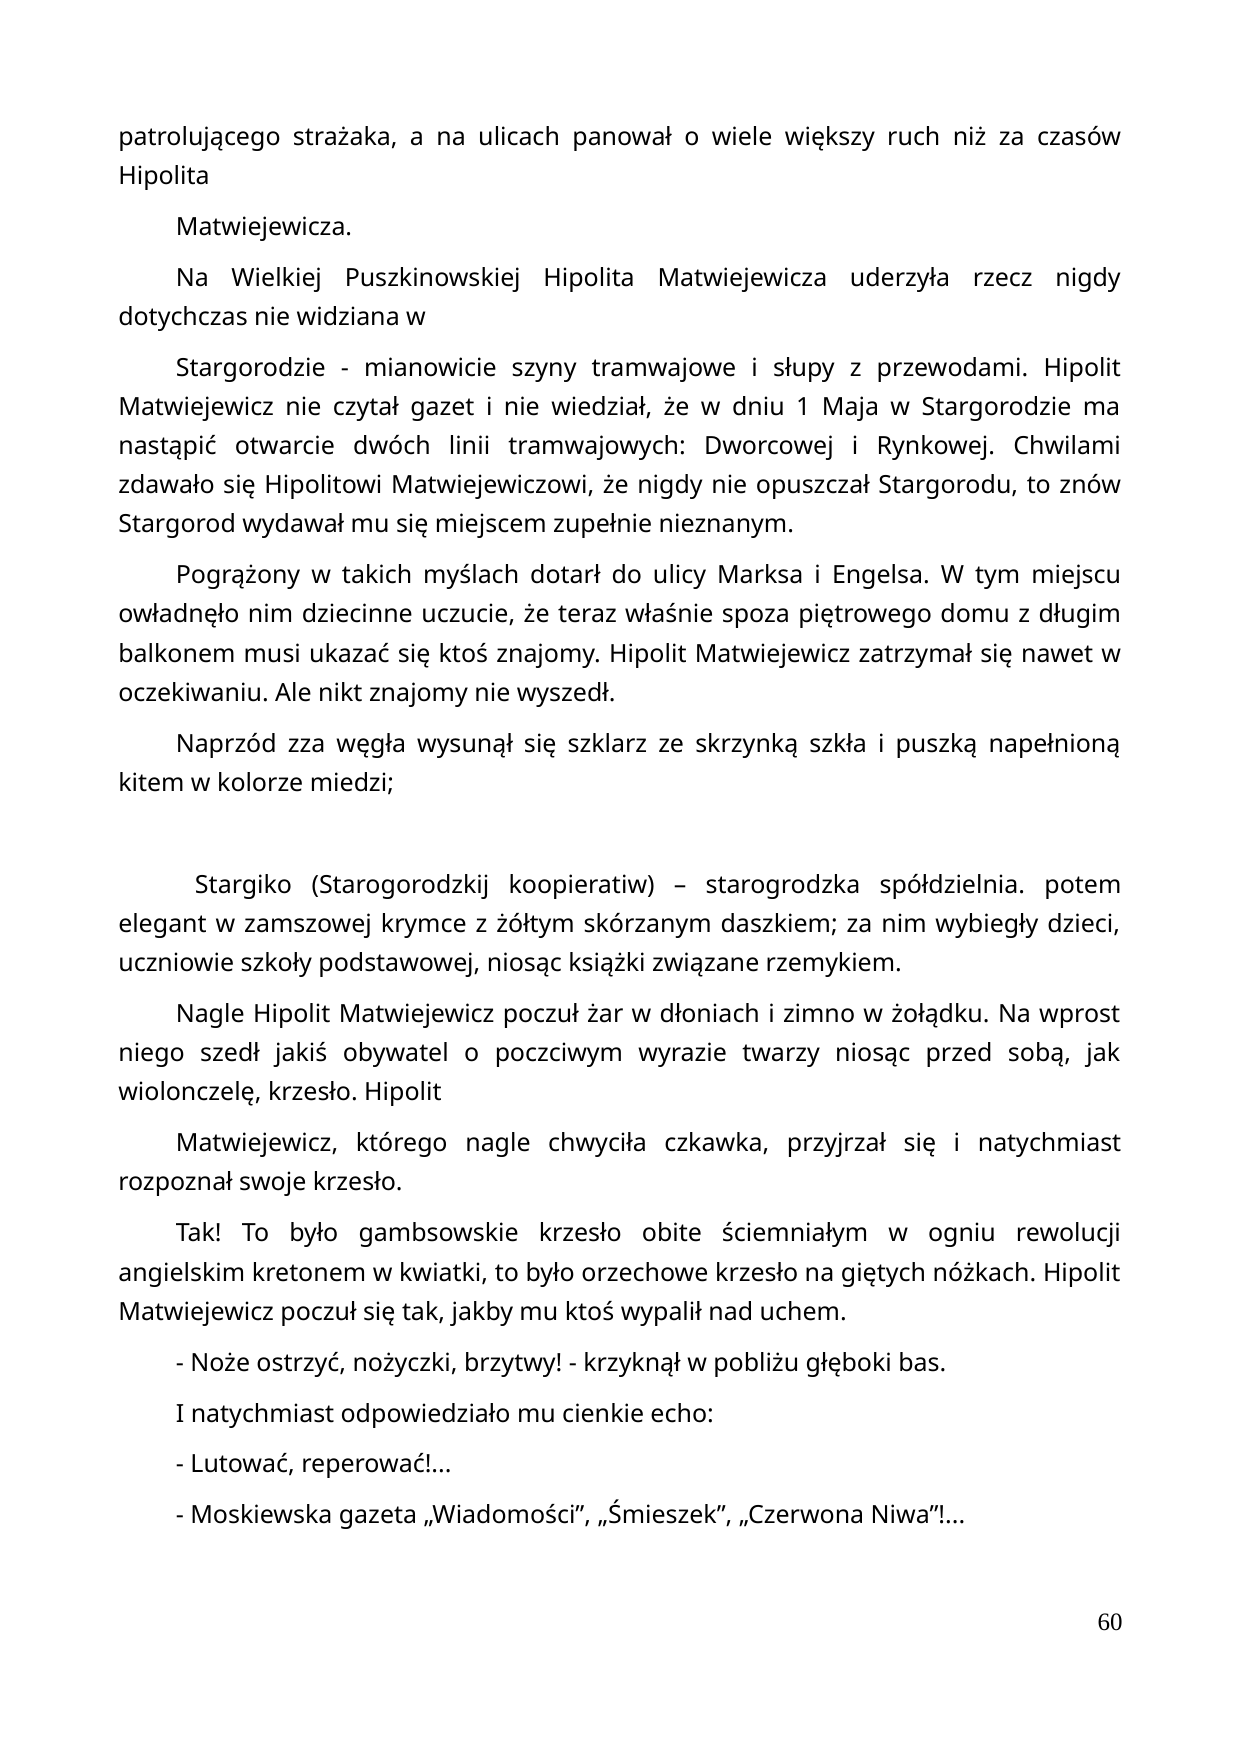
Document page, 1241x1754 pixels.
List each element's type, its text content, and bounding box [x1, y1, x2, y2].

text Stargorodzie - mianowicie szyny tramwajowe i słupy z przewodami. Hipolit Matwiejewicz nie czytał gazet i nie wiedział, że w dniu 1 Maja w Stargorodzie ma nastąpić otwarcie dwóch linii tramwajowych: Dworcowej i Rynkowej. Chwilami zdawało się Hipolitowi Matwiejewiczowi, że nigdy nie opuszczał Stargorodu, to znów Stargorod wydawał mu się miejscem zupełnie nieznanym. [118, 349, 1122, 540]
text - Moskiewska gazeta „Wiadomości”, „Śmieszek”, „Czerwona Niwa”!... [118, 1497, 1122, 1531]
text Nagle Hipolit Matwiejewicz poczuł żar w dłoniach i zimno w żołądku. Na wprost niego szedł jakiś obywatel o poczciwym wyrazie twarzy niosąc przed sobą, jak wiolonczelę, krzesło. Hipolit [118, 996, 1122, 1108]
text Pogrążony w takich myślach dotarł do ulicy Marksa i Engelsa. W tym miejscu owładnęło nim dziecinne uczucie, że teraz właśnie spoza piętrowego domu z długim balkonem musi ukazać się ktoś znajomy. Hipolit Matwiejewicz zatrzymał się nawet w oczekiwaniu. Ale nikt znajomy nie wyszedł. [118, 557, 1122, 708]
text patrolującego strażaka, a na ulicach panował o wiele większy ruch niż za czasów Hipolita [118, 118, 1122, 191]
text - Noże ostrzyć, nożyczki, brzytwy! - krzyknął w pobliżu głęboki bas. [118, 1344, 1122, 1378]
text Stargiko (Starogorodzkij koopieratiw) – starogrodzka spółdzielnia. potem elegant w zamszowej krymce z żółtym skórzanym daszkiem; za nim wybiegły dzieci, uczniowie szkoły podstawowej, niosąc książki związane rzemykiem. [118, 866, 1122, 979]
text Tak! To było gambsowskie krzesło obite ściemniałym w ogniu rewolucji angielskim kretonem w kwiatki, to było orzechowe krzesło na giętych nóżkach. Hipolit Matwiejewicz poczuł się tak, jakby mu ktoś wypalił nad uchem. [118, 1215, 1122, 1327]
text - Lutować, reperować!... [118, 1446, 1122, 1480]
text Na Wielkiej Puszkinowskiej Hipolita Matwiejewicza uderzyła rzecz nigdy dotychczas nie widziana w [118, 259, 1122, 332]
text Matwiejewicz, którego nagle chwyciła czkawka, przyjrzał się i natychmiast rozpoznał swoje krzesło. [118, 1125, 1122, 1198]
text Naprzód zza węgła wysunął się szklarz ze skrzynką szkła i puszką napełnioną kitem w kolorze miedzi; [118, 725, 1122, 798]
text Matwiejewicza. [118, 208, 1122, 242]
text I natychmiast odpowiedziało mu cienkie echo: [118, 1395, 1122, 1429]
